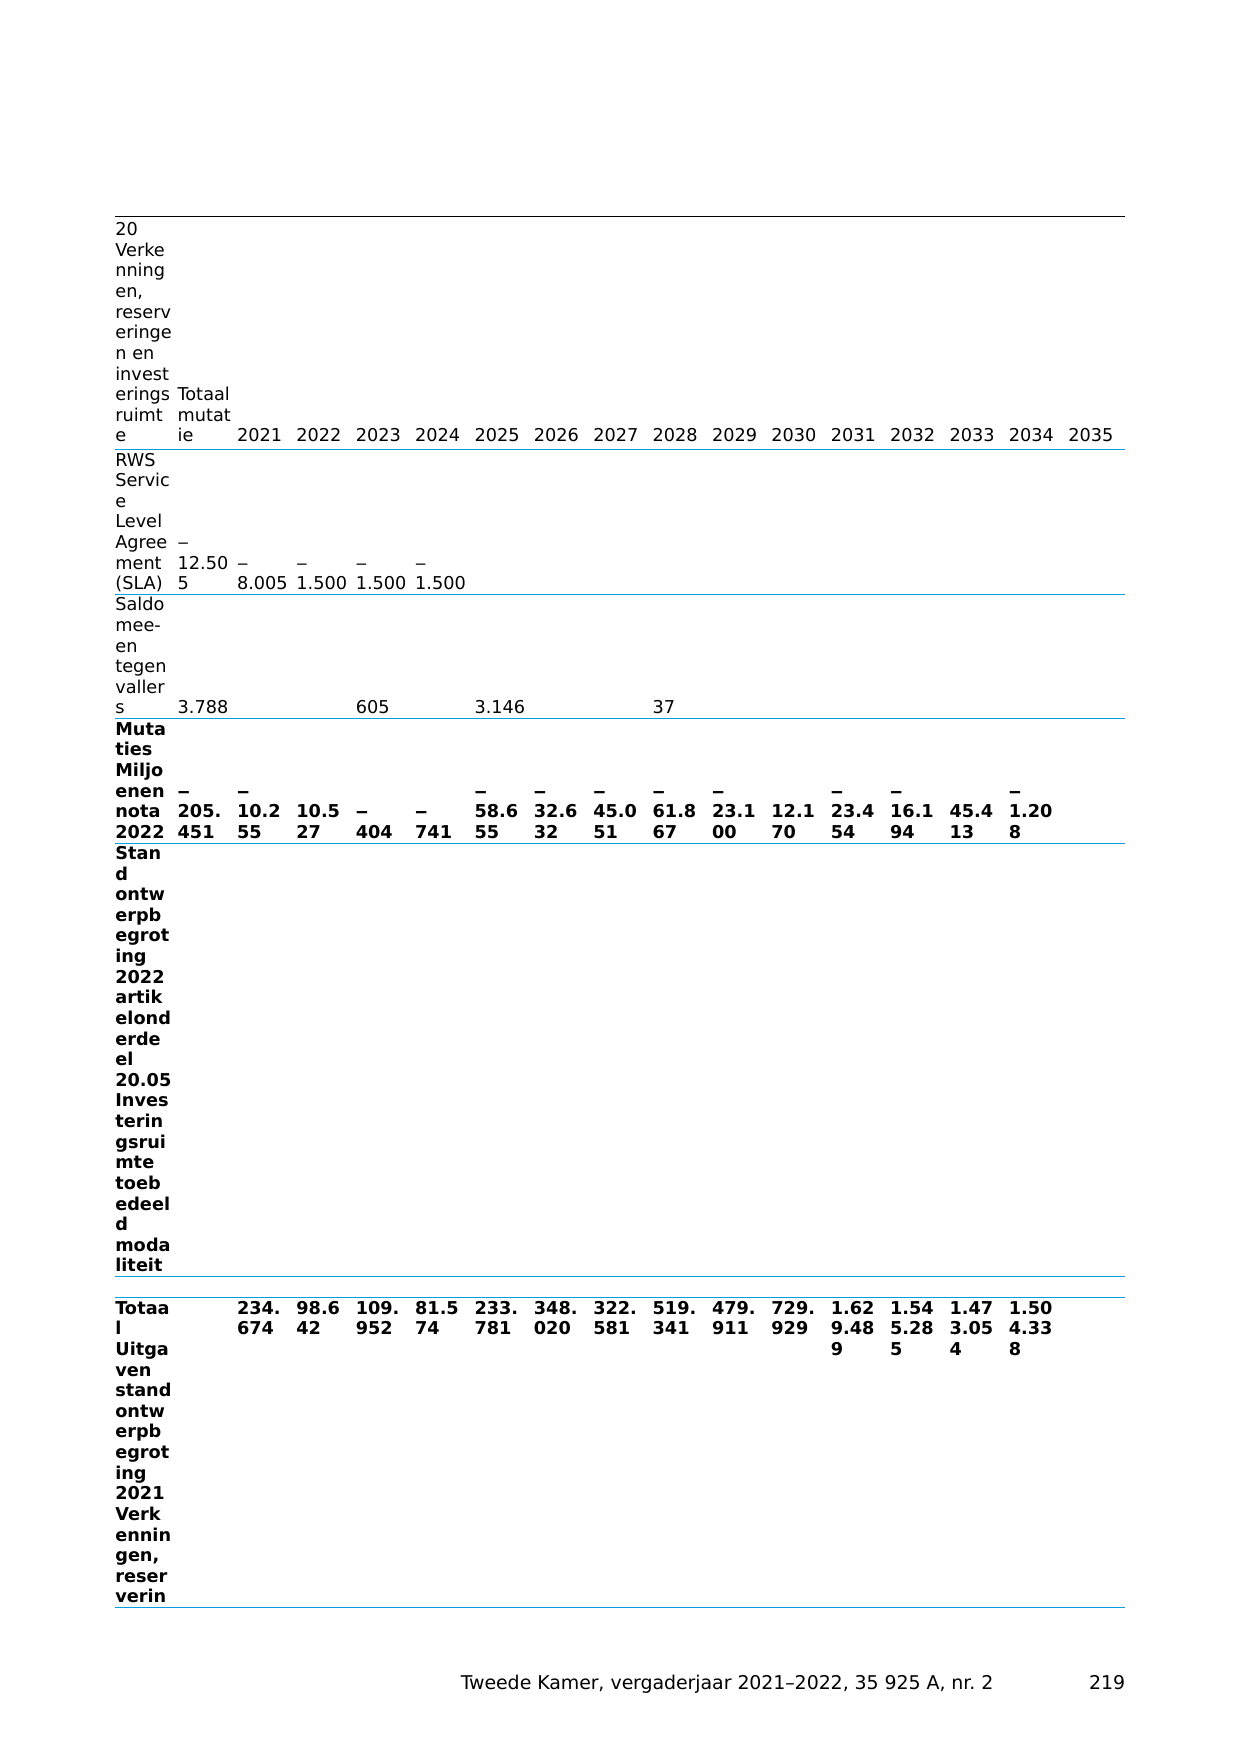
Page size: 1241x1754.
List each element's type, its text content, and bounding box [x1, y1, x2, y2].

table_cell 2032 [887, 217, 946, 449]
table_cell [887, 450, 946, 594]
table_cell 233.781 [471, 1298, 531, 1607]
table_cell [412, 844, 471, 1276]
table_cell [531, 450, 590, 594]
table_cell [1065, 844, 1125, 1276]
table_cell [293, 595, 353, 718]
table_cell ‒ 1.500 [412, 450, 471, 594]
table_cell 1.504.338 [1006, 1298, 1065, 1607]
table_cell [1065, 1277, 1125, 1297]
table_cell [1065, 595, 1125, 718]
table_cell [590, 595, 649, 718]
table_cell [531, 844, 590, 1276]
table_cell ‒ 32.632 [531, 719, 590, 842]
table_cell [234, 595, 293, 718]
table_cell [887, 595, 946, 718]
table_cell 37 [650, 595, 709, 718]
table_cell [175, 1298, 234, 1607]
table_cell [709, 450, 768, 594]
table_cell [650, 450, 709, 594]
table_cell [590, 450, 649, 594]
table_cell 2031 [828, 217, 887, 449]
table_cell ‒ 8.005 [234, 450, 293, 594]
table_cell ‒ 16.194 [887, 719, 946, 842]
table_cell [471, 1277, 531, 1297]
table_cell [946, 1277, 1006, 1297]
table_cell 729.929 [768, 1298, 828, 1607]
table_cell 3.146 [471, 595, 531, 718]
table_cell [175, 1277, 234, 1297]
table_cell ‒ 205.451 [175, 719, 234, 842]
table_cell [828, 450, 887, 594]
table_cell ‒ 1.208 [1006, 719, 1065, 842]
table_cell [1006, 595, 1065, 718]
table_cell ‒ 1.500 [353, 450, 412, 594]
table_cell [531, 1277, 590, 1297]
table_cell [531, 595, 590, 718]
table_cell 2025 [471, 217, 531, 449]
table_cell [650, 844, 709, 1276]
table_cell 2030 [768, 217, 828, 449]
table_cell [412, 595, 471, 718]
table_cell Mutaties Miljoenennota 2022 [115, 719, 174, 842]
table_cell [293, 844, 353, 1276]
table_cell [768, 450, 828, 594]
table_cell [709, 595, 768, 718]
table_cell [353, 844, 412, 1276]
table_cell [234, 1277, 293, 1297]
table_cell [887, 844, 946, 1276]
table_cell [1065, 450, 1125, 594]
table_cell 10.527 [293, 719, 353, 842]
table_cell [650, 1277, 709, 1297]
table_cell ‒ 58.655 [471, 719, 531, 842]
table_cell ‒ 23.100 [709, 719, 768, 842]
table_cell 1.473.054 [946, 1298, 1006, 1607]
table_cell [946, 595, 1006, 718]
table_cell Totaal Uitgaven stand ontwerpbegroting 2021 Verkenningen, reserverin [115, 1298, 174, 1607]
table_cell 12.170 [768, 719, 828, 842]
table_cell [828, 1277, 887, 1297]
table_cell 109.952 [353, 1298, 412, 1607]
table_cell [293, 1277, 353, 1297]
table_cell 98.642 [293, 1298, 353, 1607]
table_cell ‒ 12.505 [175, 450, 234, 594]
table_cell 2024 [412, 217, 471, 449]
table_cell [590, 1277, 649, 1297]
table_cell [768, 1277, 828, 1297]
table_cell 2035 [1065, 217, 1125, 449]
table_cell ‒ 10.255 [234, 719, 293, 842]
table_cell RWS Service Level Agreement (SLA) [115, 450, 174, 594]
table_cell [1006, 844, 1065, 1276]
table_cell ‒ 404 [353, 719, 412, 842]
table_cell ‒ 45.051 [590, 719, 649, 842]
table_cell 81.574 [412, 1298, 471, 1607]
table_cell ‒ 741 [412, 719, 471, 842]
table_cell 479.911 [709, 1298, 768, 1607]
table_cell [768, 595, 828, 718]
table_cell [709, 1277, 768, 1297]
table_cell [828, 844, 887, 1276]
table_cell 2028 [650, 217, 709, 449]
table_cell 1.629.489 [828, 1298, 887, 1607]
table_cell 20 Verkenningen, reserveringen en investeringsruimte [115, 217, 174, 449]
table_cell 1.545.285 [887, 1298, 946, 1607]
table_cell 322.581 [590, 1298, 649, 1607]
table_cell [234, 844, 293, 1276]
table_cell [471, 450, 531, 594]
table_cell Stand ontwerpbegroting 2022 artikelonderdeel 20.05 Investeringsruimte toebedeeld modaliteit [115, 844, 174, 1276]
table_cell 2029 [709, 217, 768, 449]
table_cell 2021 [234, 217, 293, 449]
table_cell [1065, 1298, 1125, 1607]
table_cell ‒ 61.867 [650, 719, 709, 842]
table_cell [590, 844, 649, 1276]
table_cell [768, 844, 828, 1276]
table_cell 45.413 [946, 719, 1006, 842]
table_cell [709, 844, 768, 1276]
table_cell ‒ 1.500 [293, 450, 353, 594]
table_cell 2022 [293, 217, 353, 449]
table_cell Saldo mee- en tegenvallers [115, 595, 174, 718]
table_cell 348.020 [531, 1298, 590, 1607]
table_cell [946, 844, 1006, 1276]
table_cell [1065, 719, 1125, 842]
table_cell 519.341 [650, 1298, 709, 1607]
table_cell Totaal mutatie [175, 217, 234, 449]
table_cell [175, 844, 234, 1276]
table_cell [1006, 1277, 1065, 1297]
table_cell 2023 [353, 217, 412, 449]
table_cell [828, 595, 887, 718]
table_cell [115, 1277, 174, 1297]
table_cell 3.788 [175, 595, 234, 718]
table_cell 2033 [946, 217, 1006, 449]
table_cell [887, 1277, 946, 1297]
table_cell 2027 [590, 217, 649, 449]
table_cell [353, 1277, 412, 1297]
table_cell ‒ 23.454 [828, 719, 887, 842]
table_cell [1006, 450, 1065, 594]
table_cell 605 [353, 595, 412, 718]
table_cell 2026 [531, 217, 590, 449]
table_cell 2034 [1006, 217, 1065, 449]
table_cell [412, 1277, 471, 1297]
table_header Tabel 89 Artikel 20 Verkenningen, reserveringen en investeringsruimte (bedragen x € 1.000) [115, 191, 1125, 216]
table_cell 234.674 [234, 1298, 293, 1607]
table_cell [946, 450, 1006, 594]
table_cell [471, 844, 531, 1276]
